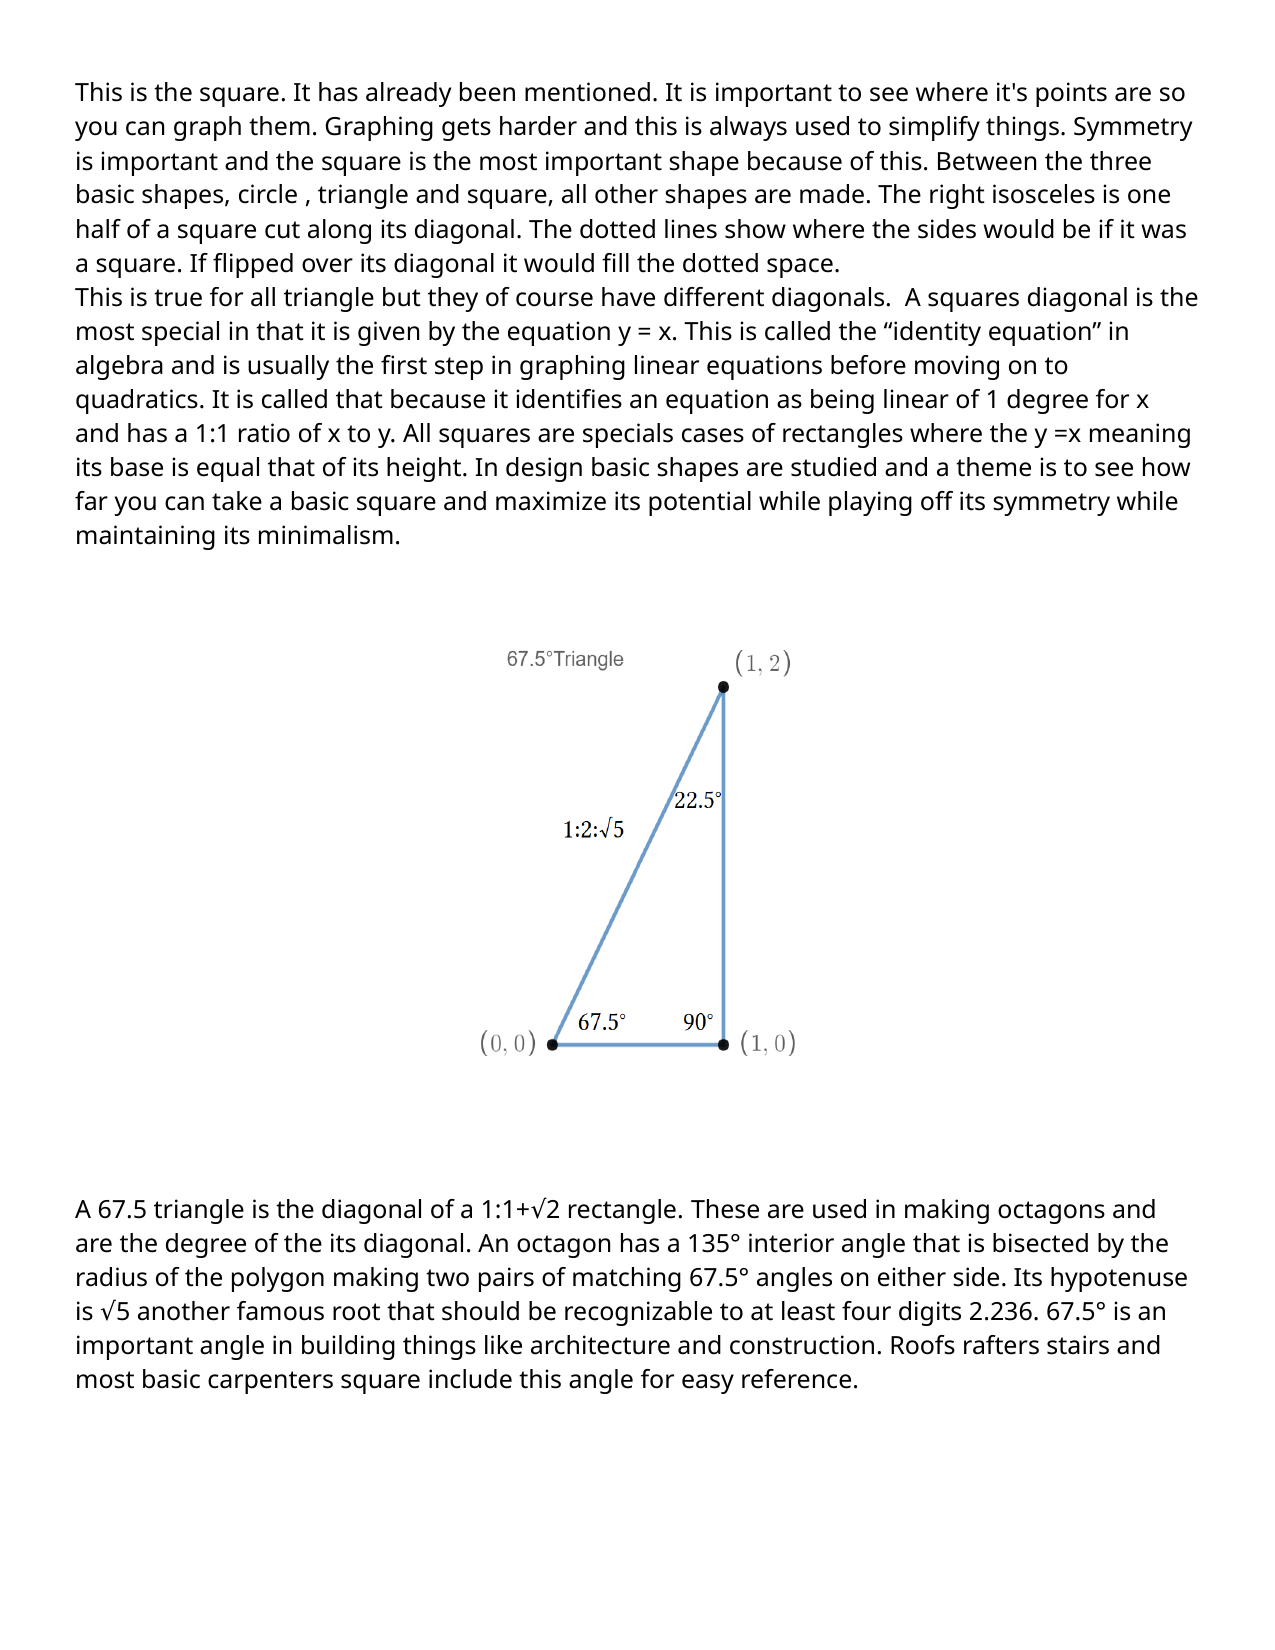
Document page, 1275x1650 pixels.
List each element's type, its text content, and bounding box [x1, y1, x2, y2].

text This is the square. It has already been mentioned. It is important to see where it's points are so you can graph them. Graphing gets harder and this is always used to simplify things. Symmetry is important and the square is the most important shape because of this. Between the three basic shapes, circle , triangle and square, all other shapes are made. The right isosceles is one half of a square cut along its diagonal. The dotted lines show where the sides would be if it was a square. If flipped over its diagonal it would fill the dotted space. [75, 75, 1200, 279]
text A 67.5 triangle is the diagonal of a 1:1+√2 rectangle. These are used in making octagons and are the degree of the its diagonal. An octagon has a 135° interior angle that is bisected by the radius of the polygon making two pairs of matching 67.5° angles on either side. Its hypotenuse is √5 another famous root that should be recognizable to at least four digits 2.236. 67.5° is an important angle in building things like architecture and construction. Roofs rafters stairs and most basic carpenters square include this angle for easy reference. [75, 1192, 1200, 1396]
picture [480, 650, 796, 1056]
text This is true for all triangle but they of course have different diagonals. A squares diagonal is the most special in that it is given by the equation y = x. This is called the “identity equation” in algebra and is usually the first step in graphing linear equations before moving on to quadratics. It is called that because it identifies an equation as being linear of 1 degree for x and has a 1:1 ratio of x to y. All squares are specials cases of rectangles where the y =x meaning its base is equal that of its height. In design basic shapes are studied and a theme is to see how far you can take a basic square and maximize its potential while playing off its symmetry while maintaining its minimalism. [75, 279, 1200, 552]
